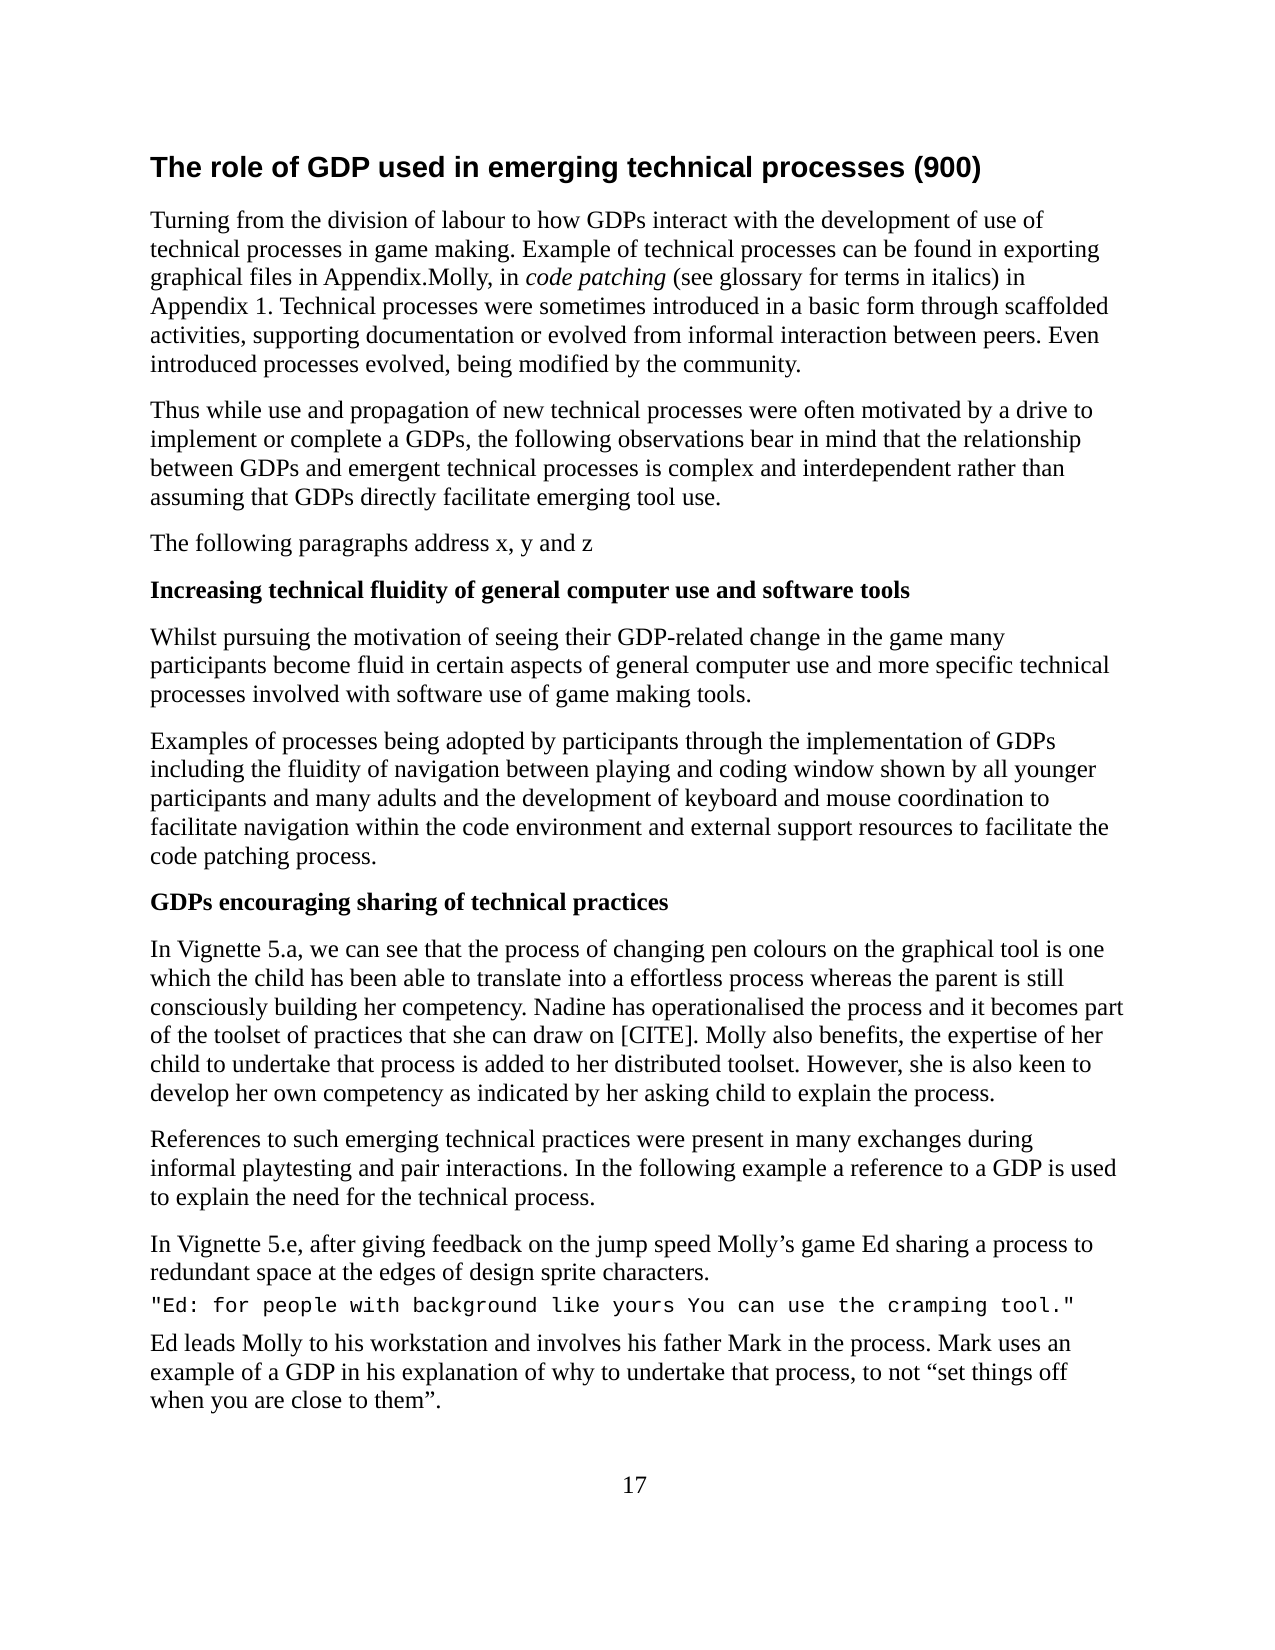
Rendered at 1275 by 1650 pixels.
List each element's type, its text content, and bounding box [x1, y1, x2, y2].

text Turning from the division of labour to how GDPs interact with the development of use of technical processes in game making. Example of technical processes can be found in exporting graphical files in Appendix.Molly, in code patching (see glossary for terms in italics) in Appendix 1. Technical processes were sometimes introduced in a basic form through scaffolded activities, supporting documentation or evolved from informal interaction between peers. Even introduced processes evolved, being modified by the community. [150, 205, 1125, 377]
text Thus while use and propagation of new technical processes were often motivated by a drive to implement or complete a GDPs, the following observations bear in mind that the relationship between GDPs and emergent technical processes is complex and interdependent rather than assuming that GDPs directly facilitate emerging tool use. [150, 395, 1125, 510]
subtitle The role of GDP used in emerging technical processes (900) [150, 150, 1125, 183]
text "Ed: for people with background like yours You can use the cramping tool." [150, 1295, 1125, 1319]
text Examples of processes being adopted by participants through the implementation of GDPs including the fluidity of navigation between playing and coding window shown by all younger participants and many adults and the development of keyboard and mouse coordination to facilitate navigation within the code environment and external support resources to facilitate the code patching process. [150, 726, 1125, 869]
text GDPs encouraging sharing of technical practices [150, 887, 1125, 916]
text In Vignette 5.e, after giving feedback on the jump speed Molly’s game Ed sharing a process to redundant space at the edges of design sprite characters. [150, 1229, 1125, 1286]
text The following paragraphs address x, y and z [150, 528, 1125, 557]
text In Vignette 5.a, we can see that the process of changing pen colours on the graphical tool is one which the child has been able to translate into a effortless process whereas the parent is still consciously building her competency. Nadine has operationalised the process and it becomes part of the toolset of practices that she can draw on [CITE]. Molly also benefits, the expertise of her child to undertake that process is added to her distributed toolset. However, she is also keen to develop her own competency as indicated by her asking child to explain the process. [150, 934, 1125, 1107]
text References to such emerging technical practices were present in many exchanges during informal playtesting and pair interactions. In the following example a reference to a GDP is used to explain the need for the technical process. [150, 1124, 1125, 1211]
text Increasing technical fluidity of general computer use and software tools [150, 575, 1125, 604]
text Whilst pursuing the motivation of seeing their GDP-related change in the game many participants become fluid in certain aspects of general computer use and more specific technical processes involved with software use of game making tools. [150, 622, 1125, 708]
text Ed leads Molly to his workstation and involves his father Mark in the process. Mark uses an example of a GDP in his explanation of why to undertake that process, to not “set things off when you are close to them”. [150, 1328, 1125, 1414]
